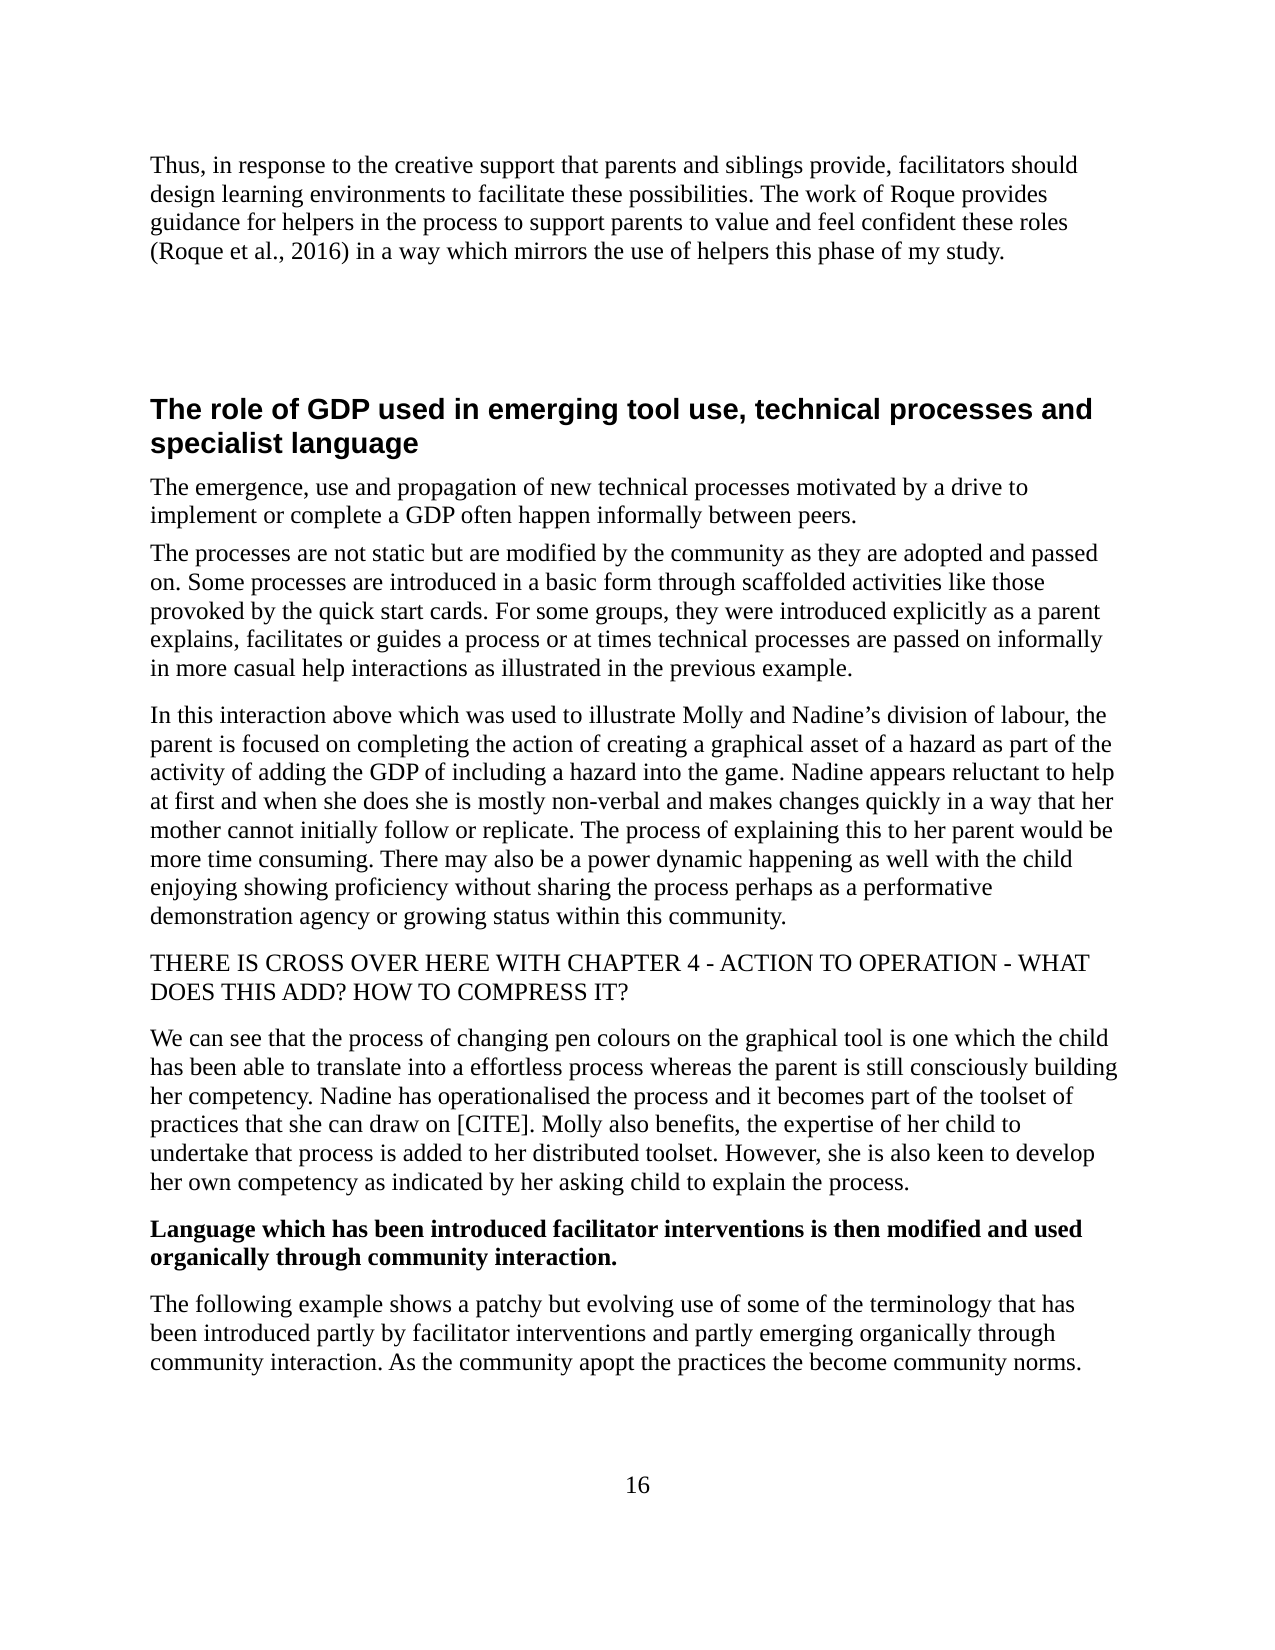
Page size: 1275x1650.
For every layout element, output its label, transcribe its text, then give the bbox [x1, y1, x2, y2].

text We can see that the process of changing pen colours on the graphical tool is one which the child has been able to translate into a effortless process whereas the parent is still consciously building her competency. Nadine has operationalised the process and it becomes part of the toolset of practices that she can draw on [CITE]. Molly also benefits, the expertise of her child to undertake that process is added to her distributed toolset. However, she is also keen to develop her own competency as indicated by her asking child to explain the process. [150, 1023, 1125, 1196]
text The following example shows a patchy but evolving use of some of the terminology that has been introduced partly by facilitator interventions and partly emerging organically through community interaction. As the community apopt the practices the become community norms. [150, 1289, 1125, 1375]
text Thus, in response to the creative support that parents and siblings provide, facilitators should design learning environments to facilitate these possibilities. The work of Roque provides guidance for helpers in the process to support parents to value and feel confident these roles (Roque et al., 2016) in a way which mirrors the use of helpers this phase of my study. [150, 150, 1125, 265]
text In this interaction above which was used to illustrate Molly and Nadine’s division of labour, the parent is focused on completing the action of creating a graphical asset of a hazard as part of the activity of adding the GDP of including a hazard into the game. Nadine appears reluctant to help at first and when she does she is mostly non-verbal and makes changes quickly in a way that her mother cannot initially follow or replicate. The process of explaining this to her parent would be more time consuming. There may also be a power dynamic happening as well with the child enjoying showing proficiency without sharing the process perhaps as a performative demonstration agency or growing status within this community. [150, 700, 1125, 930]
text THERE IS CROSS OVER HERE WITH CHAPTER 4 - ACTION TO OPERATION - WHAT DOES THIS ADD? HOW TO COMPRESS IT? [150, 948, 1125, 1005]
subtitle The role of GDP used in emerging tool use, technical processes and specialist language [150, 392, 1125, 459]
text The emergence, use and propagation of new technical processes motivated by a drive to implement or complete a GDP often happen informally between peers. [150, 472, 1125, 529]
text The processes are not static but are modified by the community as they are adopted and passed on. Some processes are introduced in a basic form through scaffolded activities like those provoked by the quick start cards. For some groups, they were introduced explicitly as a parent explains, facilitates or guides a process or at times technical processes are passed on informally in more casual help interactions as illustrated in the previous example. [150, 538, 1125, 682]
text Language which has been introduced facilitator interventions is then modified and used organically through community interaction. [150, 1214, 1125, 1271]
